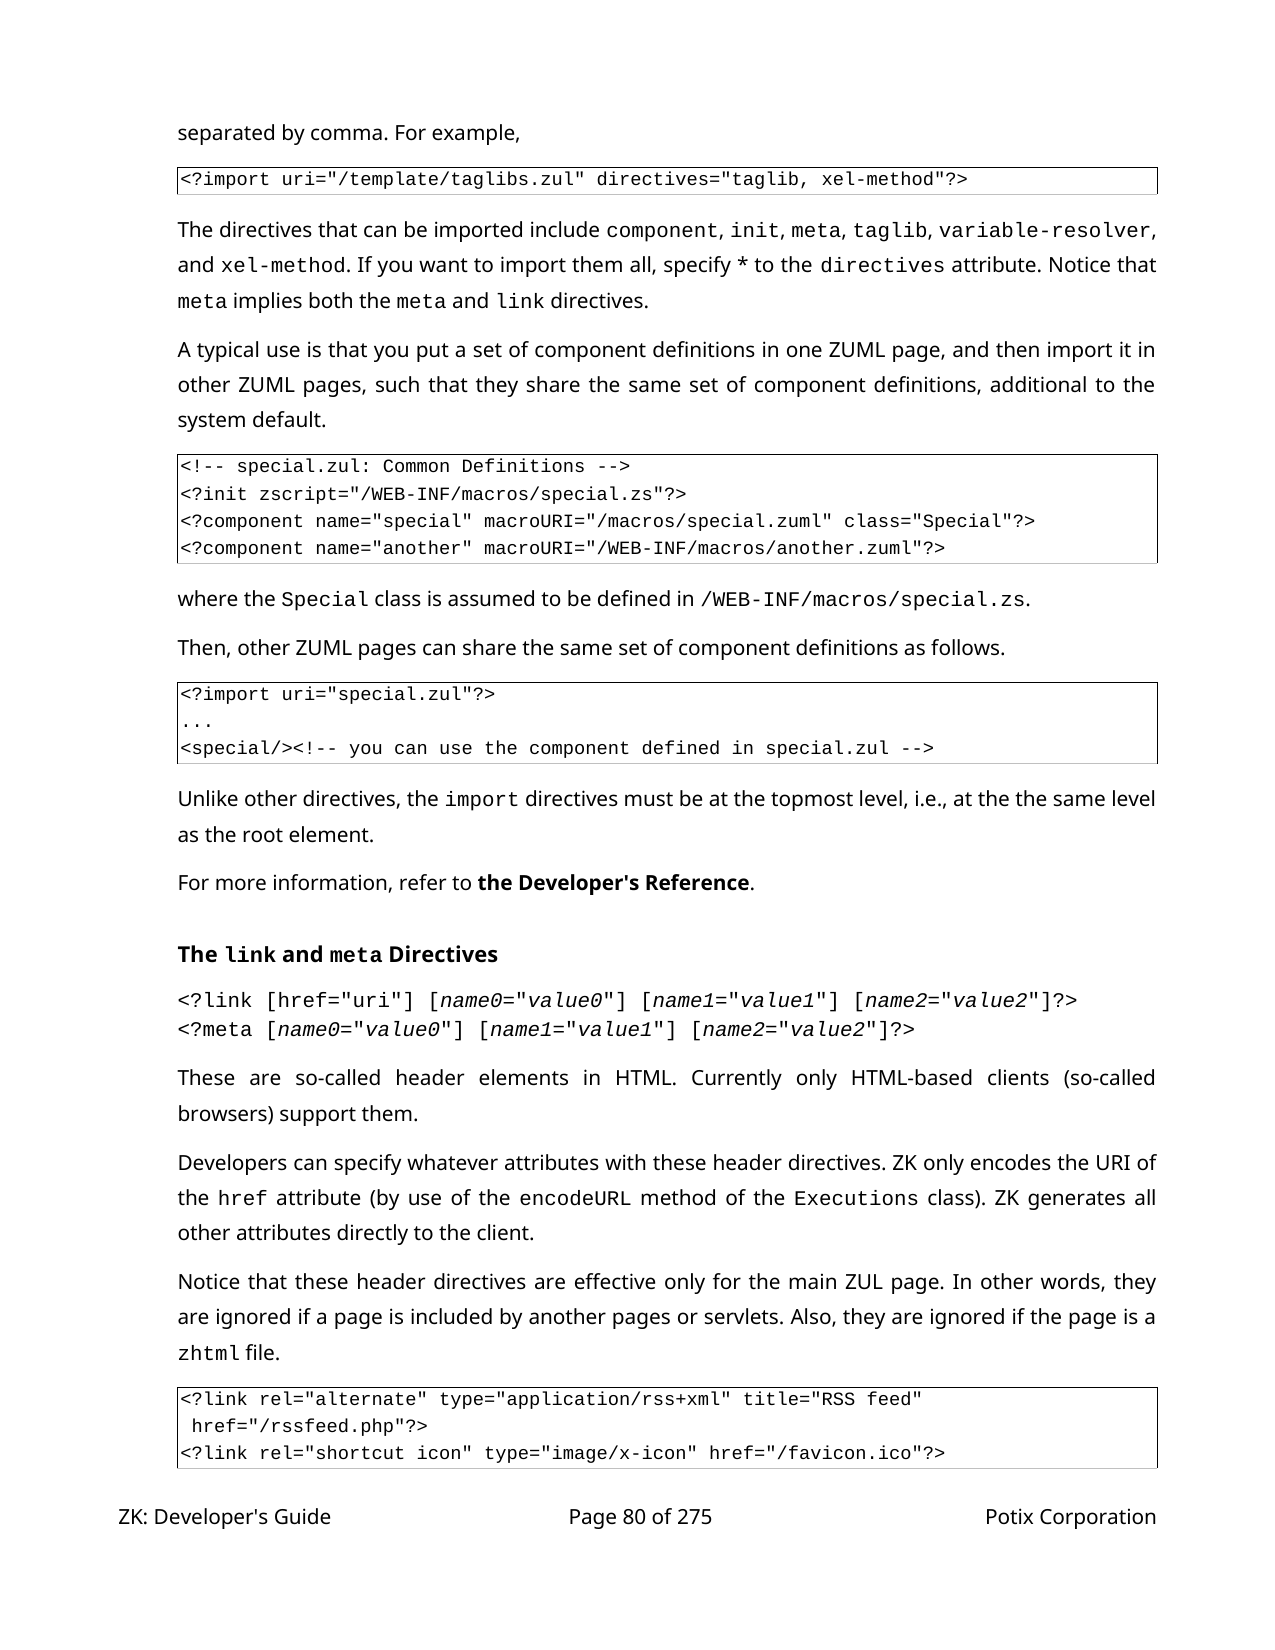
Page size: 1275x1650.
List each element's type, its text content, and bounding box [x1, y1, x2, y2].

text A typical use is that you put a set of component definitions in one ZUML page, and then import it in other ZUML pages, such that they share the same set of component definitions, additional to the system default. [177, 335, 1157, 434]
text <?component name="special" macroURI="/macros/special.zuml" class="Special"?> [178, 509, 1157, 533]
text href="/rssfeed.php"?> <?link rel="shortcut icon" type="image/x-icon" href="/favicon.ico"?> [178, 1414, 1157, 1468]
text <?component name="another" macroURI="/WEB-INF/macros/another.zuml"?> [178, 536, 1157, 563]
subtitle The link and meta Directives [177, 939, 1157, 969]
text Unlike other directives, the import directives must be at the topmost level, i.e., at the the same level as the root element. [177, 784, 1157, 848]
text <!-- special.zul: Common Definitions --> [178, 455, 1157, 479]
text Then, other ZUML pages can share the same set of component definitions as follows. [177, 633, 1157, 661]
text <?import uri="special.zul"?> [178, 683, 1157, 706]
text <special/><!-- you can use the component defined in special.zul --> [178, 736, 1157, 763]
text <?link rel="alternate" type="application/rss+xml" title="RSS feed" [178, 1388, 1157, 1411]
text Developers can specify whatever attributes with these header directives. ZK only encodes the URI of the href attribute (by use of the encodeURL method of the Executions class). ZK generates all other attributes directly to the client. [177, 1148, 1157, 1247]
text <?link [href="uri"] [name0="value0"] [name1="value1"] [name2="value2"]?> <?meta [name0="value0"] [name1="value1"] [name2="value2"]?> [177, 990, 1157, 1043]
text The directives that can be imported include component, init, meta, taglib, variable-resolver, and xel-method. If you want to import them all, specify * to the directives attribute. Notice that meta implies both the meta and link directives. [177, 215, 1157, 314]
text <?init zscript="/WEB-INF/macros/special.zs"?> [178, 482, 1157, 506]
text ... [178, 709, 1157, 733]
text These are so-called header elements in HTML. Currently only HTML-based clients (so-called browsers) support them. [177, 1063, 1157, 1127]
text separated by comma. For example, [177, 118, 1157, 146]
text <?import uri="/template/taglibs.zul" directives="taglib, xel-method"?> [178, 168, 1157, 194]
text where the Special class is assumed to be defined in /WEB-INF/macros/special.zs. [177, 584, 1157, 612]
text For more information, refer to the Developer's Reference. [177, 868, 1157, 897]
text Notice that these header directives are effective only for the main ZUL page. In other words, they are ignored if a page is included by another pages or servlets. Also, they are ignored if the page is a zhtml file. [177, 1267, 1157, 1366]
